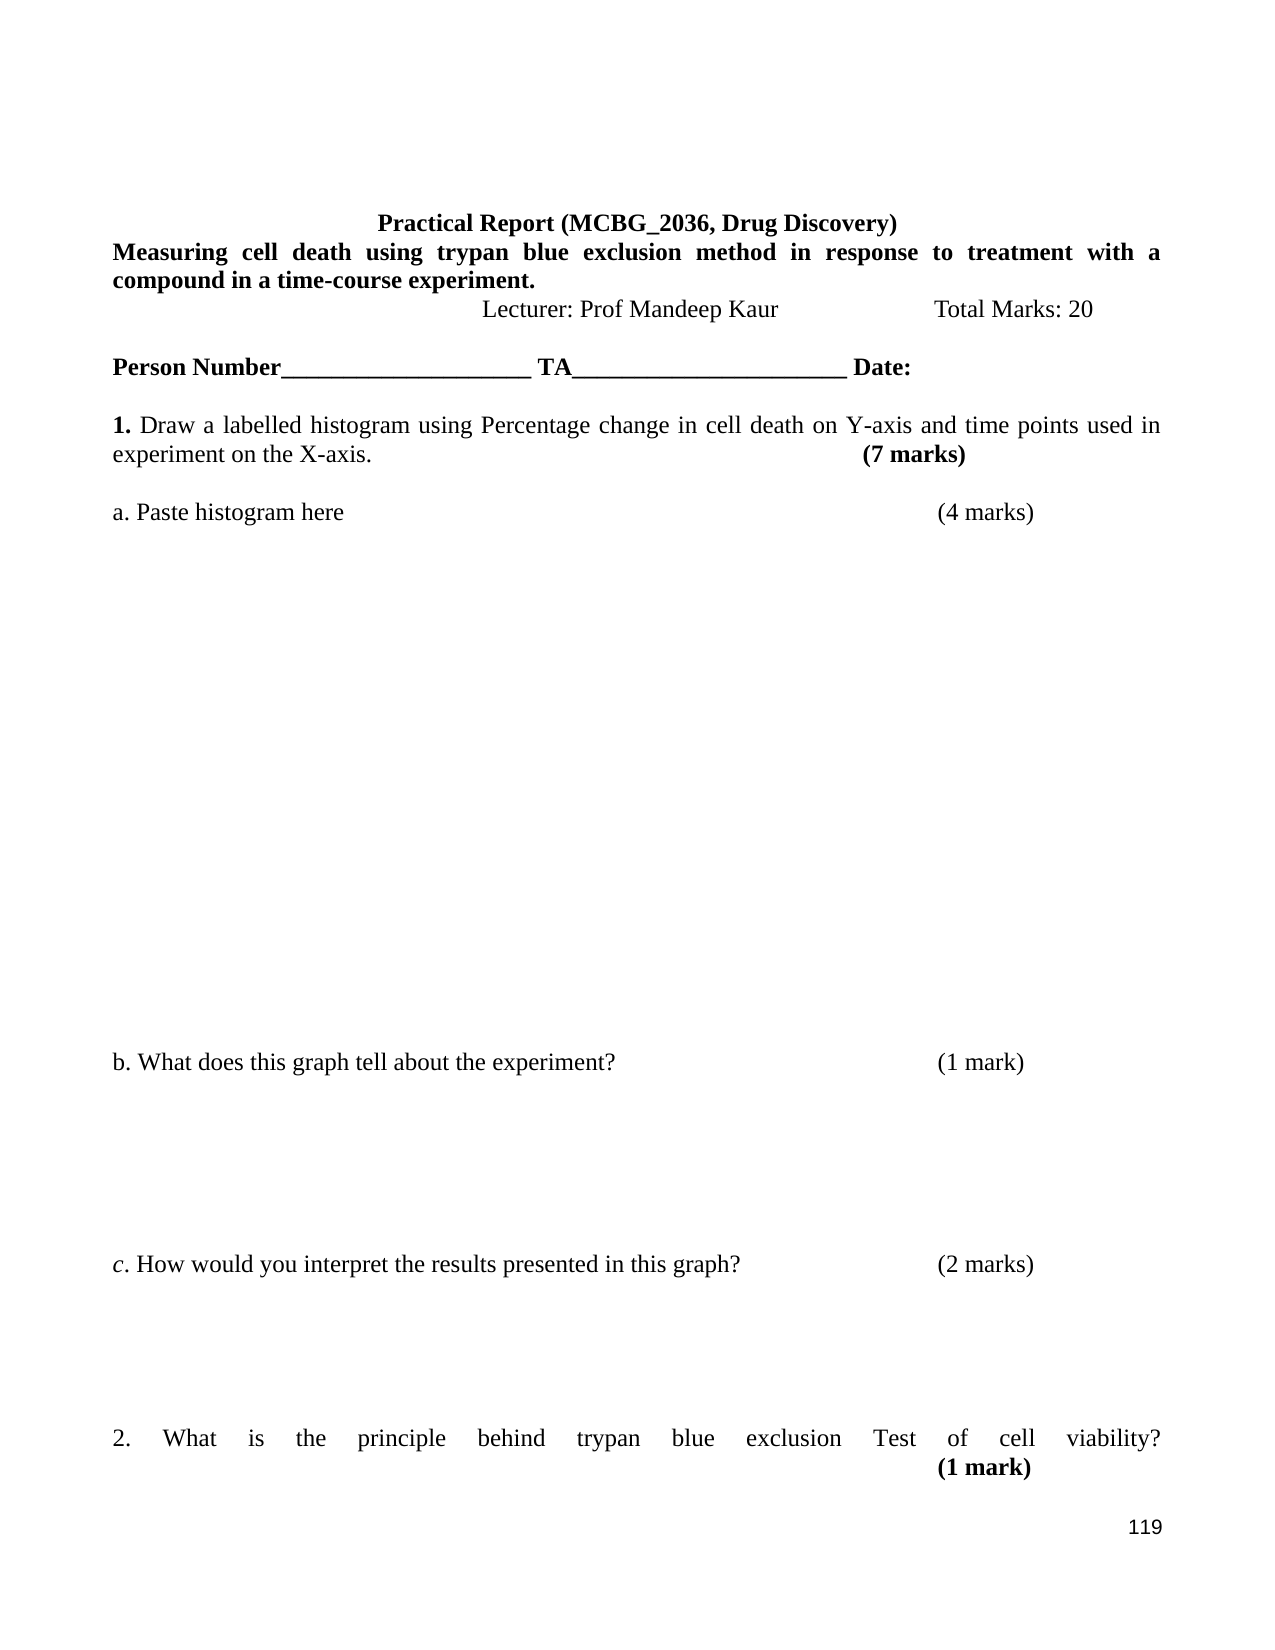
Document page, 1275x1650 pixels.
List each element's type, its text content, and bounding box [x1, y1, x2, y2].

text 2. What is the principle behind trypan blue exclusion Test of cell viability? (1 mark) [112, 1423, 1162, 1480]
text b. What does this graph tell about the experiment? (1 mark) [112, 1047, 1162, 1104]
subtitle Practical Report (MCBG_2036, Drug Discovery) [112, 208, 1162, 237]
text Measuring cell death using trypan blue exclusion method in response to treatment with a compound in a time-course experiment. [112, 237, 1162, 294]
subtitle Lecturer: Prof Mandeep Kaur Total Marks: 20 [262, 294, 1162, 323]
text c. How would you interpret the results presented in this graph? (2 marks) [112, 1249, 1162, 1278]
text Person Number____________________ TA______________________ Date: [112, 352, 1162, 381]
text 1. Draw a labelled histogram using Percentage change in cell death on Y-axis and time points used in experiment on the X-axis. (7 marks) [112, 410, 1162, 467]
text a. Paste histogram here (4 marks) [112, 497, 1162, 554]
